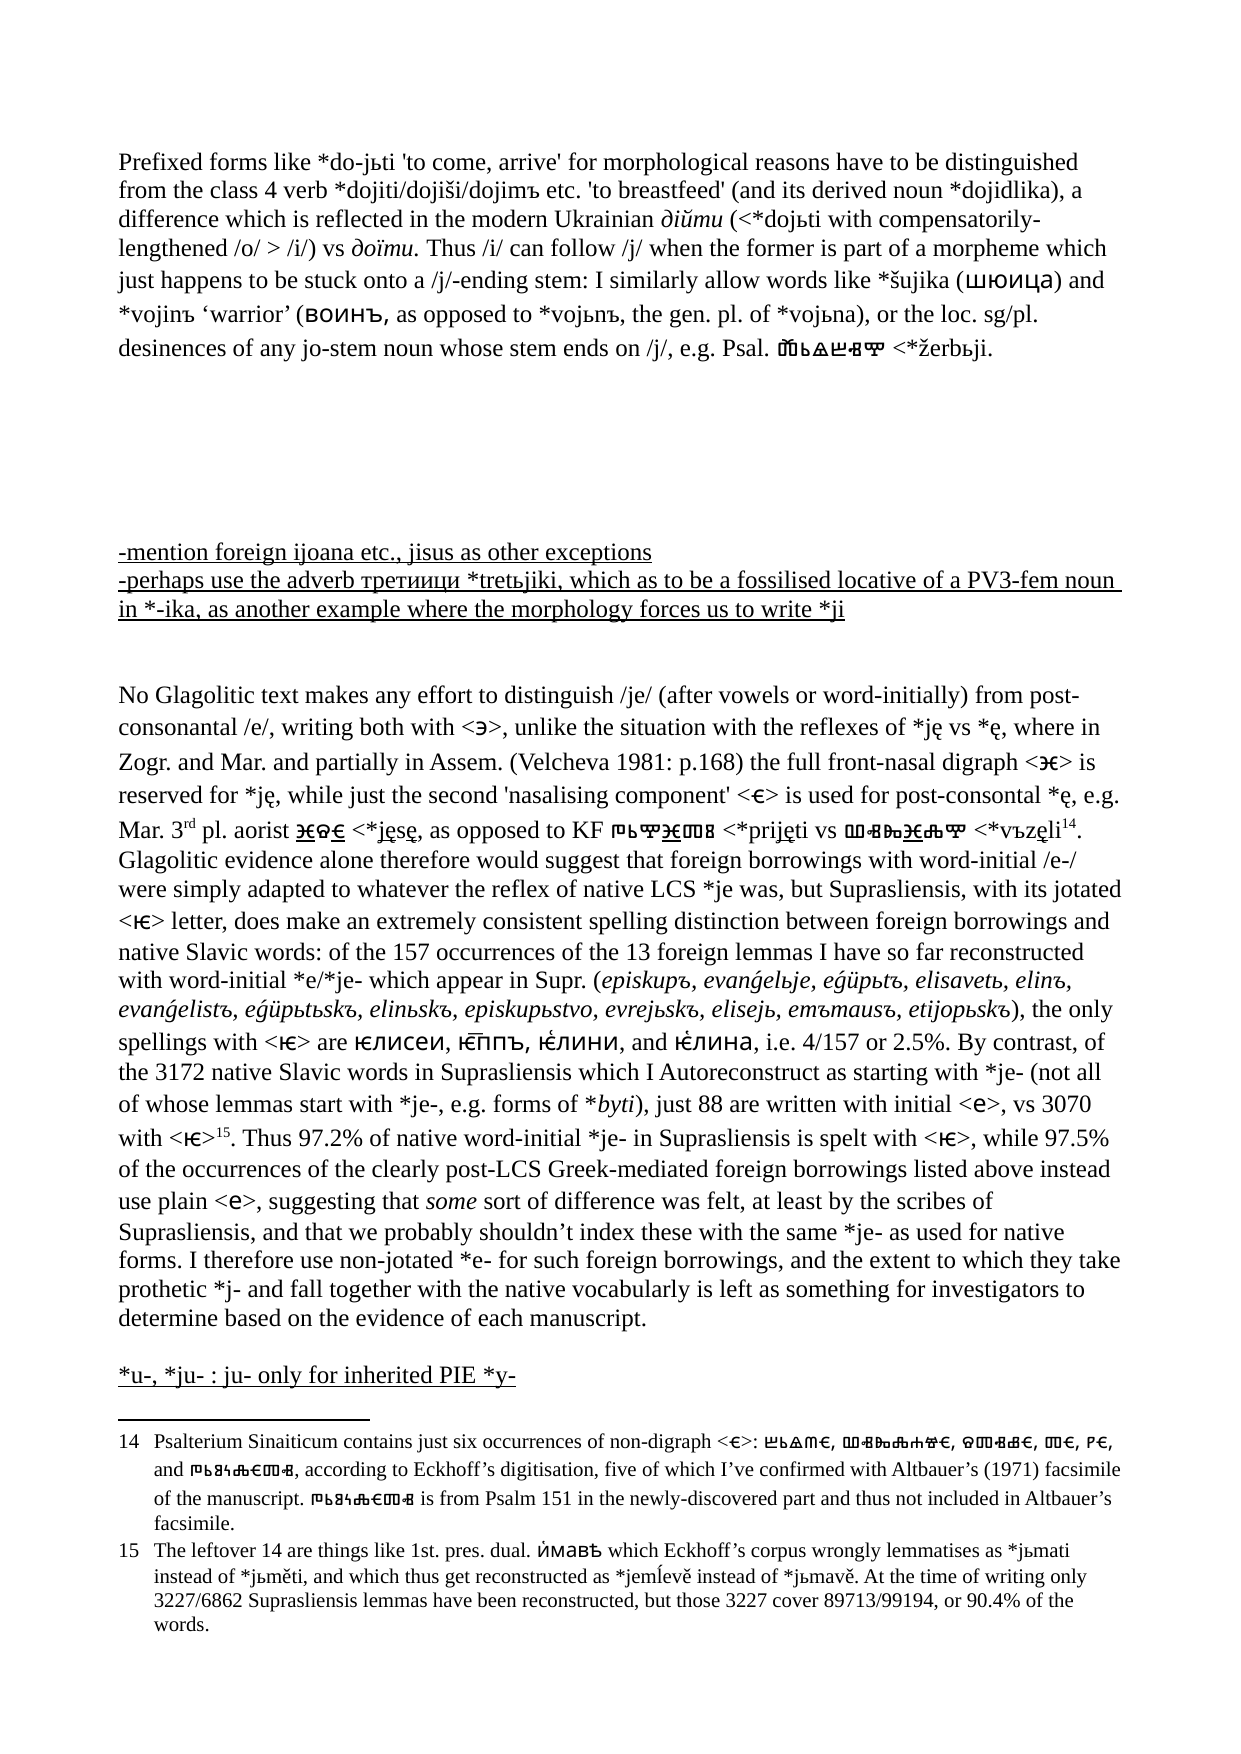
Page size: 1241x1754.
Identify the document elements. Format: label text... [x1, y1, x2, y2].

text No Glagolitic text makes any effort to distinguish /je/ (after vowels or word-initially) from post-consonantal /e/, writing both with <ⰵ>, unlike the situation with the reflexes of *ję vs *ę, where in Zogr. and Mar. and partially in Assem. (Velcheva 1981: p.168) the full front-nasal digraph <ⱗ> is reserved for *ję, while just the second 'nasalising component' <ⱔ> is used for post-consontal *ę, e.g. Mar. 3rd pl. aorist ⱗⱄⱔ <*jęsę, as opposed to KF ⱂⱃⰹⱗⱅⰻ <*prijęti vs ⰲⱏⰸⱗⰾⰹ <*vъzęli. [118, 680, 1122, 845]
text The leftover 14 are things like 1st. pres. dual. и҅мавѣ which Eckhoff’s corpus wrongly lemmatises as *jьmati instead of *jьměti, and which thus get reconstructed as *jemĺevě instead of *jьmavě. At the time of writing only 3227/6862 Suprasliensis lemmas have been reconstructed, but those 3227 cover 89713/99194, or 90.4% of the words. [118, 1535, 1122, 1636]
text Prefixed forms like *do‑jьti 'to come, arrive' for morphological reasons have to be distinguished from the class 4 verb *dojiti/dojiši/dojimъ etc. 'to breastfeed' (and its derived noun *dojidlika), a difference which is reflected in the modern Ukrainian дійти (<*dojьti with compensatorily-lengthened /o/ > /i/) vs доїти. Thus /i/ can follow /j/ when the former is part of a morpheme which just happens to be stuck onto a /j/-ending stem: I similarly allow words like *šujika (шюица) and *vojinъ ‘warrior’ (воинъ, as opposed to *vojьnъ, the gen. pl. of *vojьna), or the loc. sg/pl. desinences of any jo-stem noun whose stem ends on /j/, e.g. Psal. ⰶⱃⱑⰱⱐⰹ <*žerbьji. [118, 147, 1122, 364]
text in *-ika, as another example where the morphology forces us to write *ji [118, 592, 1122, 623]
text Psalterium Sinaiticum contains just six occurrences of non-digraph <ⱔ>: ⰱⱃⱑⰿⱔ, ⰲⱏⰸⰾⰰⱍⱔ, ⱄⱅⱐⰷⱔ, ⱅⱔ, ⱀⱔ, and ⱂⱃⱁⰽⰾⱔⱅⱏ, according to Eckhoff’s digitisation, five of which I’ve confirmed with Altbauer’s (1971) facsimile of the manuscript. ⱂⱃⱁⰽⰾⱔⱅⱏ is from Psalm 151 in the newly-discovered part and thus not included in Altbauer’s facsimile. [118, 1426, 1122, 1535]
text *u-, *ju- : ju- only for inherited PIE *y- [118, 1361, 1122, 1389]
text -mention foreign ijoana etc., jisus as other exceptions [118, 537, 1122, 565]
text -perhaps use the adverb третиици *tretьjiki, which as to be a fossilised locative of a PV3-fem noun [118, 565, 1122, 590]
text Glagolitic evidence alone therefore would suggest that foreign borrowings with word-initial /e-/ were simply adapted to whatever the reflex of native LCS *je was, but Suprasliensis, with its jotated <ѥ> letter, does make an extremely consistent spelling distinction between foreign borrowings and native Slavic words: of the 157 occurrences of the 13 foreign lemmas I have so far reconstructed with word-initial *e/*je‑ which appear in Supr. (episkupъ, evanǵelьje, eǵüpьtъ, elisavetь, elinъ, evanǵelistъ, eǵüpьtьskъ, elinьskъ, episkupьstvo, evrejьskъ, elisejь, emъmausъ, etijopьskъ), the only spellings with <ѥ> are ѥлисеи, ѥ͞ппъ, ѥ͑лини, and ѥ҅лина, i.e. 4/157 or 2.5%. By contrast, of the 3172 native Slavic words in Suprasliensis which I Autoreconstruct as starting with *je- (not all of whose lemmas start with *je-, e.g. forms of *byti), just 88 are written with initial <е>, vs 3070 with <ѥ>. Thus 97.2% of native word-initial *je‑ in Suprasliensis is spelt with <ѥ>, while 97.5% of the occurrences of the clearly post-LCS Greek-mediated foreign borrowings listed above instead use plain <е>, suggesting that some sort of difference was felt, at least by the scribes of Suprasliensis, and that we probably shouldn’t index these with the same *je‑ as used for native forms. I therefore use non-jotated *e‑ for such foreign borrowings, and the extent to which they take prothetic *j‑ and fall together with the native vocabularly is left as something for investigators to determine based on the evidence of each manuscript. [118, 845, 1122, 1332]
